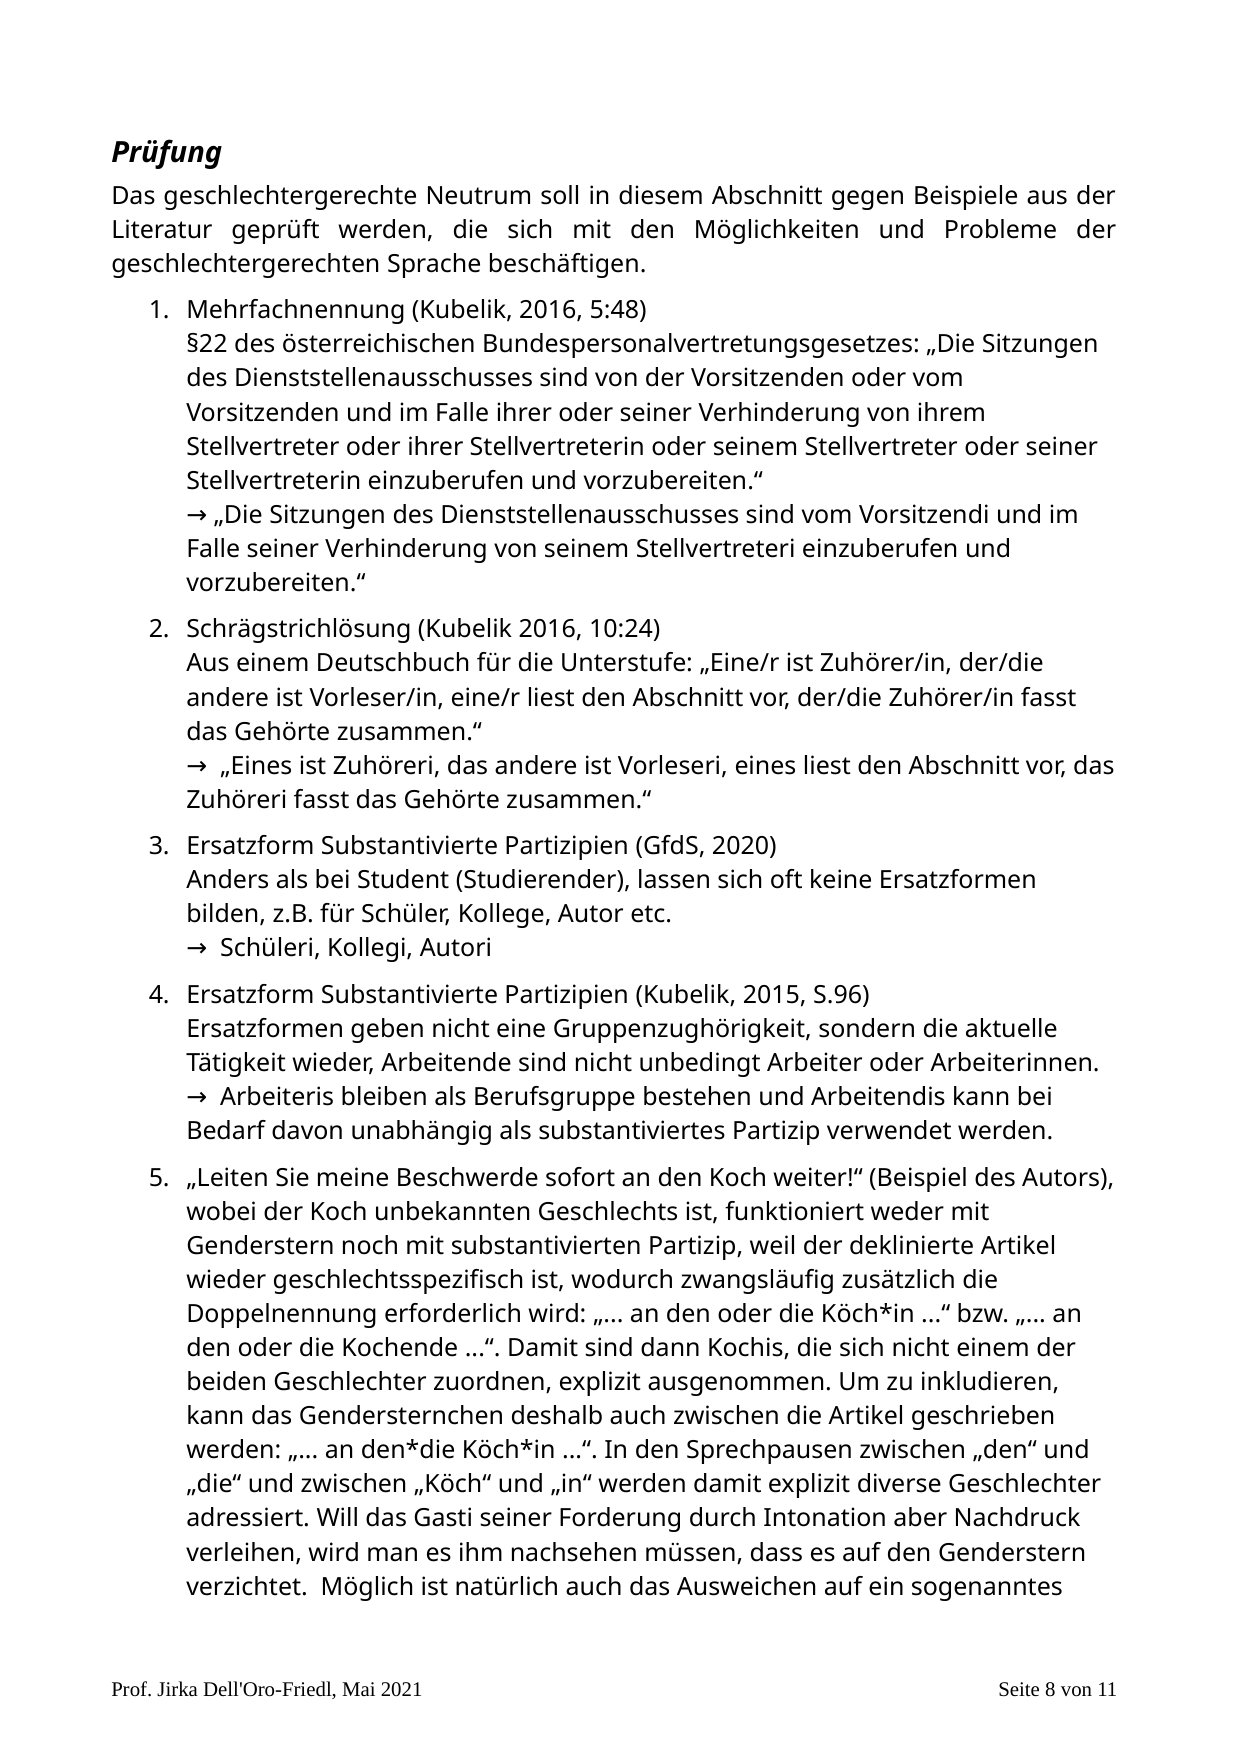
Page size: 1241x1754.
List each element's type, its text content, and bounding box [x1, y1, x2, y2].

list Ersatzform Substantivierte Partizipien (GfdS, 2020) Anders als bei Student (Studierender), lassen sich oft keine Ersatzformen bilden, z.B. für Schüler, Kollege, Autor etc. → Schüleri, Kollegi, Autori [148, 828, 1117, 964]
list „Leiten Sie meine Beschwerde sofort an den Koch weiter!“ (Beispiel des Autors), wobei der Koch unbekannten Geschlechts ist, funktioniert weder mit Genderstern noch mit substantivierten Partizip, weil der deklinierte Artikel wieder geschlechtsspezifisch ist, wodurch zwangsläufig zusätzlich die Doppelnennung erforderlich wird: „... an den oder die Köch*in ...“ bzw. „... an den oder die Kochende ...“. Damit sind dann Kochis, die sich nicht einem der beiden Geschlechter zuordnen, explizit ausgenommen. Um zu inkludieren, kann das Gendersternchen deshalb auch zwischen die Artikel geschrieben werden: „... an den*die Köch*in ...“. In den Sprechpausen zwischen „den“ und „die“ und zwischen „Köch“ und „in“ werden damit explizit diverse Geschlechter adressiert. Will das Gasti seiner Forderung durch Intonation aber Nachdruck verleihen, wird man es ihm nachsehen müssen, dass es auf den Genderstern verzichtet. Möglich ist natürlich auch das Ausweichen auf ein sogenanntes [148, 1159, 1117, 1602]
list Ersatzform Substantivierte Partizipien (Kubelik, 2015, S.96) Ersatzformen geben nicht eine Gruppenzughörigkeit, sondern die aktuelle Tätigkeit wieder, Arbeitende sind nicht unbedingt Arbeiter oder Arbeiterinnen. → Arbeiteris bleiben als Berufsgruppe bestehen und Arbeitendis kann bei Bedarf davon unabhängig als substantiviertes Partizip verwendet werden. [148, 977, 1117, 1147]
subtitle Prüfung [111, 131, 1117, 171]
list Mehrfachnennung (Kubelik, 2016, 5:48) §22 des österreichischen Bundespersonalvertretungsgesetzes: „Die Sitzungen des Dienststellenausschusses sind von der Vorsitzenden oder vom Vorsitzenden und im Falle ihrer oder seiner Verhinderung von ihrem Stellvertreter oder ihrer Stellvertreterin oder seinem Stellvertreter oder seiner Stellvertreterin einzuberufen und vorzubereiten.“ → „Die Sitzungen des Dienststellenausschusses sind vom Vorsitzendi und im Falle seiner Verhinderung von seinem Stellvertreteri einzuberufen und vorzubereiten.“ [148, 292, 1117, 598]
list Schrägstrichlösung (Kubelik 2016, 10:24) Aus einem Deutschbuch für die Unterstufe: „Eine/r ist Zuhörer/in, der/die andere ist Vorleser/in, eine/r liest den Abschnitt vor, der/die Zuhörer/in fasst das Gehörte zusammen.“ → „Eines ist Zuhöreri, das andere ist Vorleseri, eines liest den Abschnitt vor, das Zuhöreri fasst das Gehörte zusammen.“ [148, 611, 1117, 815]
text Das geschlechtergerechte Neutrum soll in diesem Abschnitt gegen Beispiele aus der Literatur geprüft werden, die sich mit den Möglichkeiten und Probleme der geschlechtergerechten Sprache beschäftigen. [111, 177, 1117, 279]
